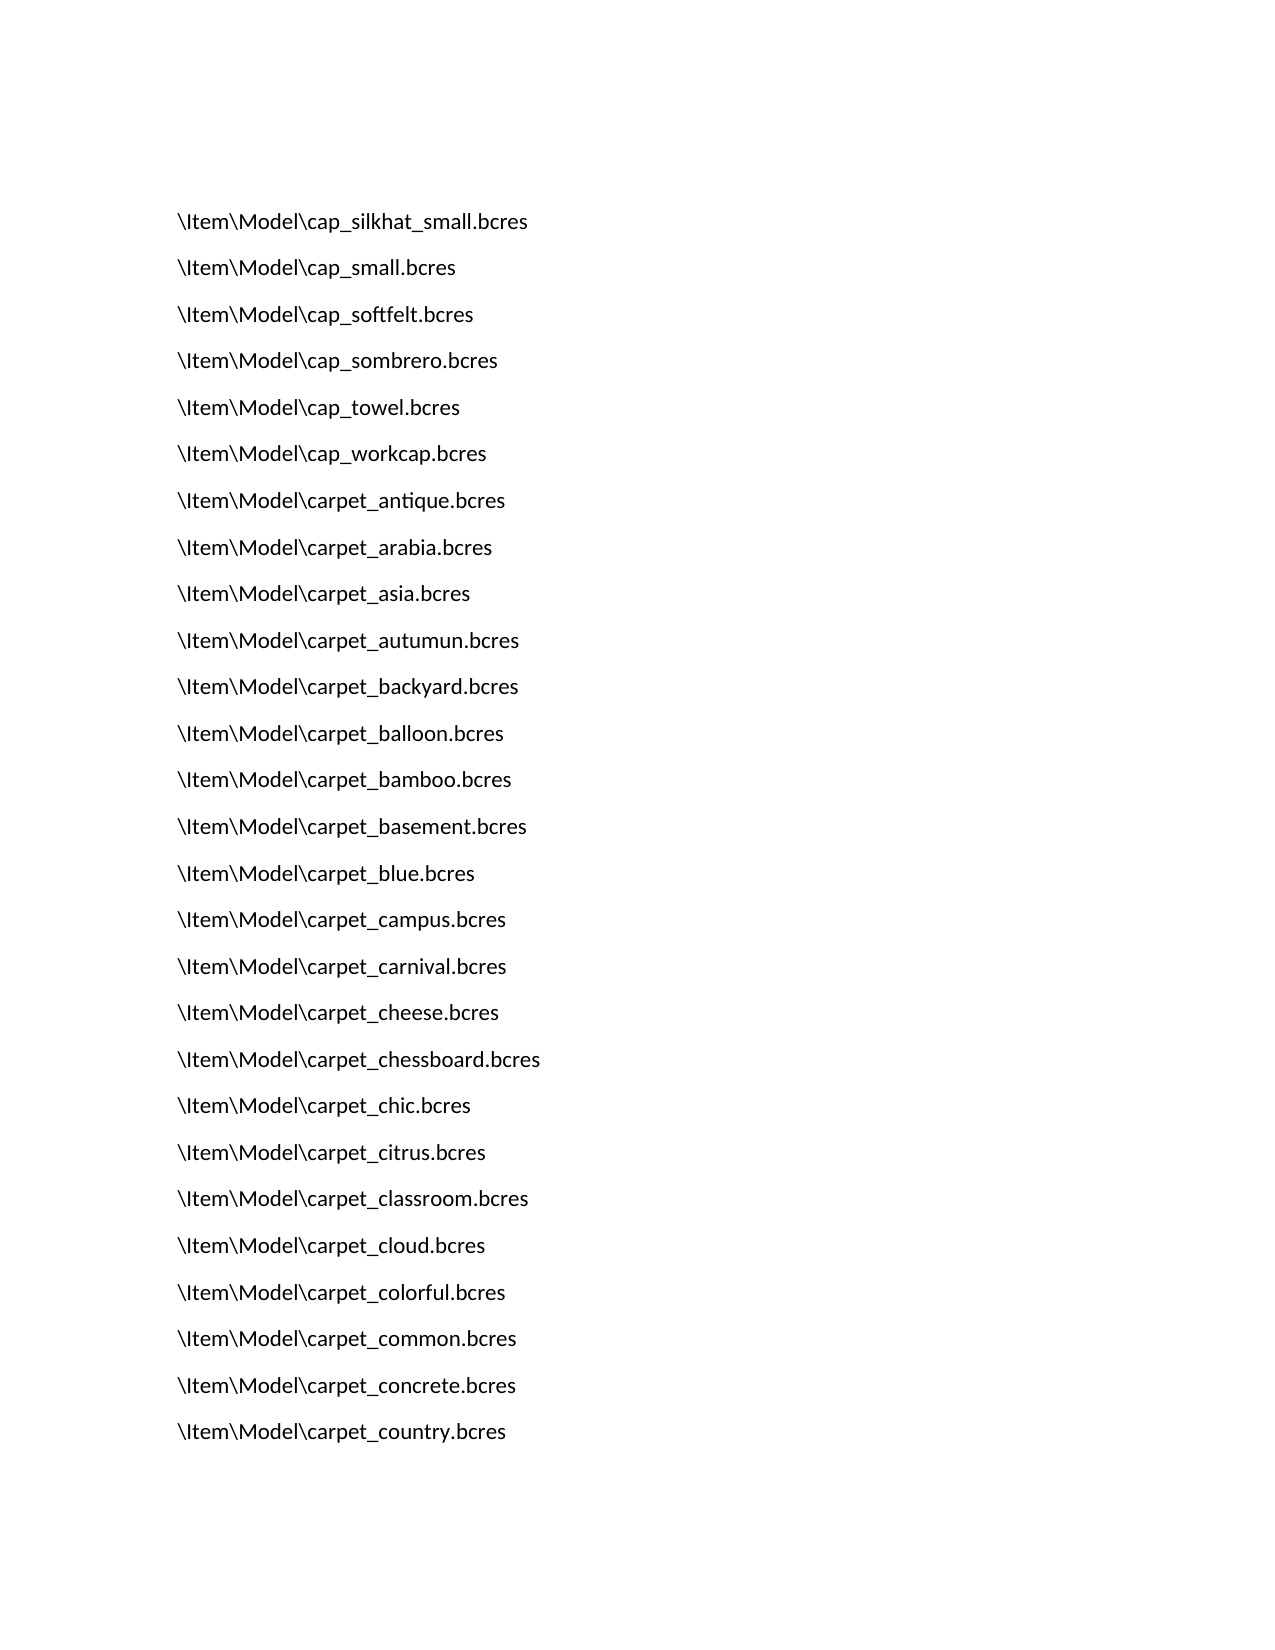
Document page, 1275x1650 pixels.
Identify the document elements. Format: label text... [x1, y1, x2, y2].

text \Item\Model\carpet_backyard.bcres [177, 672, 1098, 700]
text \Item\Model\cap_sombrero.bcres [177, 346, 1098, 374]
text \Item\Model\carpet_carnival.bcres [177, 952, 1098, 980]
text \Item\Model\carpet_bamboo.bcres [177, 766, 1098, 793]
text \Item\Model\carpet_campus.bcres [177, 905, 1098, 933]
text \Item\Model\cap_small.bcres [177, 253, 1098, 281]
text \Item\Model\cap_softfelt.bcres [177, 300, 1098, 328]
text \Item\Model\cap_silkhat_small.bcres [177, 207, 1098, 235]
text \Item\Model\carpet_concrete.bcres [177, 1371, 1098, 1399]
text \Item\Model\cap_towel.bcres [177, 393, 1098, 421]
text \Item\Model\carpet_classroom.bcres [177, 1184, 1098, 1213]
text \Item\Model\carpet_autumun.bcres [177, 626, 1098, 654]
text \Item\Model\carpet_asia.bcres [177, 579, 1098, 607]
text \Item\Model\carpet_basement.bcres [177, 812, 1098, 840]
text \Item\Model\carpet_chic.bcres [177, 1091, 1098, 1119]
text \Item\Model\carpet_cheese.bcres [177, 998, 1098, 1026]
text \Item\Model\carpet_country.bcres [177, 1417, 1098, 1445]
text \Item\Model\carpet_cloud.bcres [177, 1231, 1098, 1259]
text \Item\Model\carpet_arabia.bcres [177, 533, 1098, 561]
text \Item\Model\carpet_common.bcres [177, 1324, 1098, 1352]
text \Item\Model\cap_workcap.bcres [177, 439, 1098, 468]
text \Item\Model\carpet_blue.bcres [177, 859, 1098, 887]
text \Item\Model\carpet_balloon.bcres [177, 719, 1098, 747]
text \Item\Model\carpet_chessboard.bcres [177, 1045, 1098, 1073]
text \Item\Model\carpet_citrus.bcres [177, 1138, 1098, 1166]
text \Item\Model\carpet_antique.bcres [177, 486, 1098, 514]
text \Item\Model\carpet_colorful.bcres [177, 1278, 1098, 1306]
